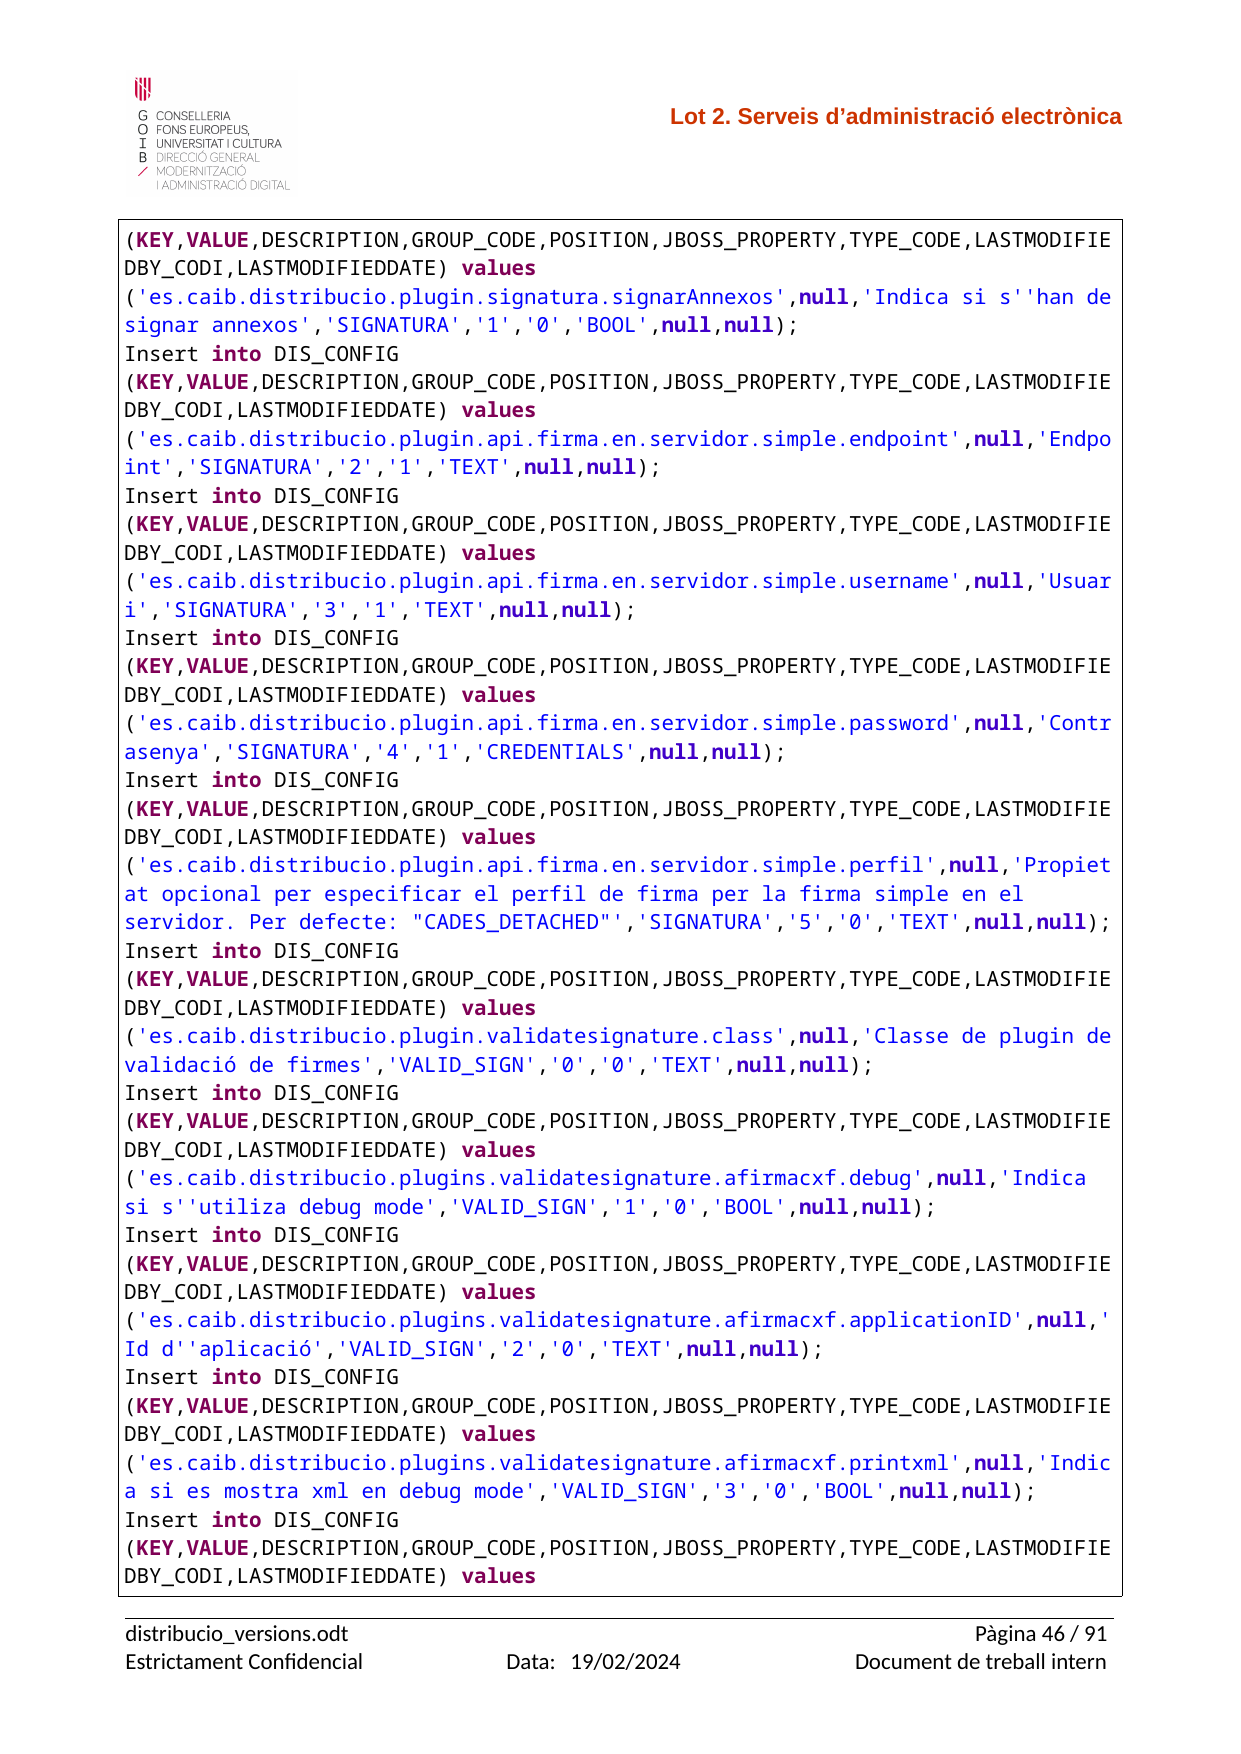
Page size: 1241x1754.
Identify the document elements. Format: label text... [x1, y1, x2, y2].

picture [126, 70, 299, 197]
table_header (KEY,VALUE,DESCRIPTION,GROUP_CODE,POSITION,JBOSS_PROPERTY,TYPE_CODE,LASTMODIFIEDBY_CODI,LASTMODIFIEDDATE) values ('es.caib.distribucio.plugin.signatura.signarAnnexos',null,'Indica si s''han de signar annexos','SIGNATURA','1','0','BOOL',null,null); Insert into DIS_CONFIG (KEY,VALUE,DESCRIPTION,GROUP_CODE,POSITION,JBOSS_PROPERTY,TYPE_CODE,LASTMODIFIEDBY_CODI,LASTMODIFIEDDATE) values ('es.caib.distribucio.plugin.api.firma.en.servidor.simple.endpoint',null,'Endpoint','SIGNATURA','2','1','TEXT',null,null); Insert into DIS_CONFIG (KEY,VALUE,DESCRIPTION,GROUP_CODE,POSITION,JBOSS_PROPERTY,TYPE_CODE,LASTMODIFIEDBY_CODI,LASTMODIFIEDDATE) values ('es.caib.distribucio.plugin.api.firma.en.servidor.simple.username',null,'Usuari','SIGNATURA','3','1','TEXT',null,null); Insert into DIS_CONFIG (KEY,VALUE,DESCRIPTION,GROUP_CODE,POSITION,JBOSS_PROPERTY,TYPE_CODE,LASTMODIFIEDBY_CODI,LASTMODIFIEDDATE) values ('es.caib.distribucio.plugin.api.firma.en.servidor.simple.password',null,'Contrasenya','SIGNATURA','4','1','CREDENTIALS',null,null); Insert into DIS_CONFIG (KEY,VALUE,DESCRIPTION,GROUP_CODE,POSITION,JBOSS_PROPERTY,TYPE_CODE,LASTMODIFIEDBY_CODI,LASTMODIFIEDDATE) values ('es.caib.distribucio.plugin.api.firma.en.servidor.simple.perfil',null,'Propietat opcional per especificar el perfil de firma per la firma simple en el servidor. Per defecte: "CADES_DETACHED"','SIGNATURA','5','0','TEXT',null,null); Insert into DIS_CONFIG (KEY,VALUE,DESCRIPTION,GROUP_CODE,POSITION,JBOSS_PROPERTY,TYPE_CODE,LASTMODIFIEDBY_CODI,LASTMODIFIEDDATE) values ('es.caib.distribucio.plugin.validatesignature.class',null,'Classe de plugin de validació de firmes','VALID_SIGN','0','0','TEXT',null,null); Insert into DIS_CONFIG (KEY,VALUE,DESCRIPTION,GROUP_CODE,POSITION,JBOSS_PROPERTY,TYPE_CODE,LASTMODIFIEDBY_CODI,LASTMODIFIEDDATE) values ('es.caib.distribucio.plugins.validatesignature.afirmacxf.debug',null,'Indica si s''utiliza debug mode','VALID_SIGN','1','0','BOOL',null,null); Insert into DIS_CONFIG (KEY,VALUE,DESCRIPTION,GROUP_CODE,POSITION,JBOSS_PROPERTY,TYPE_CODE,LASTMODIFIEDBY_CODI,LASTMODIFIEDDATE) values ('es.caib.distribucio.plugins.validatesignature.afirmacxf.applicationID',null,'Id d''aplicació','VALID_SIGN','2','0','TEXT',null,null); Insert into DIS_CONFIG (KEY,VALUE,DESCRIPTION,GROUP_CODE,POSITION,JBOSS_PROPERTY,TYPE_CODE,LASTMODIFIEDBY_CODI,LASTMODIFIEDDATE) values ('es.caib.distribucio.plugins.validatesignature.afirmacxf.printxml',null,'Indica si es mostra xml en debug mode','VALID_SIGN','3','0','BOOL',null,null); Insert into DIS_CONFIG (KEY,VALUE,DESCRIPTION,GROUP_CODE,POSITION,JBOSS_PROPERTY,TYPE_CODE,LASTMODIFIEDBY_CODI,LASTMODIFIEDDATE) values [119, 220, 1122, 1596]
